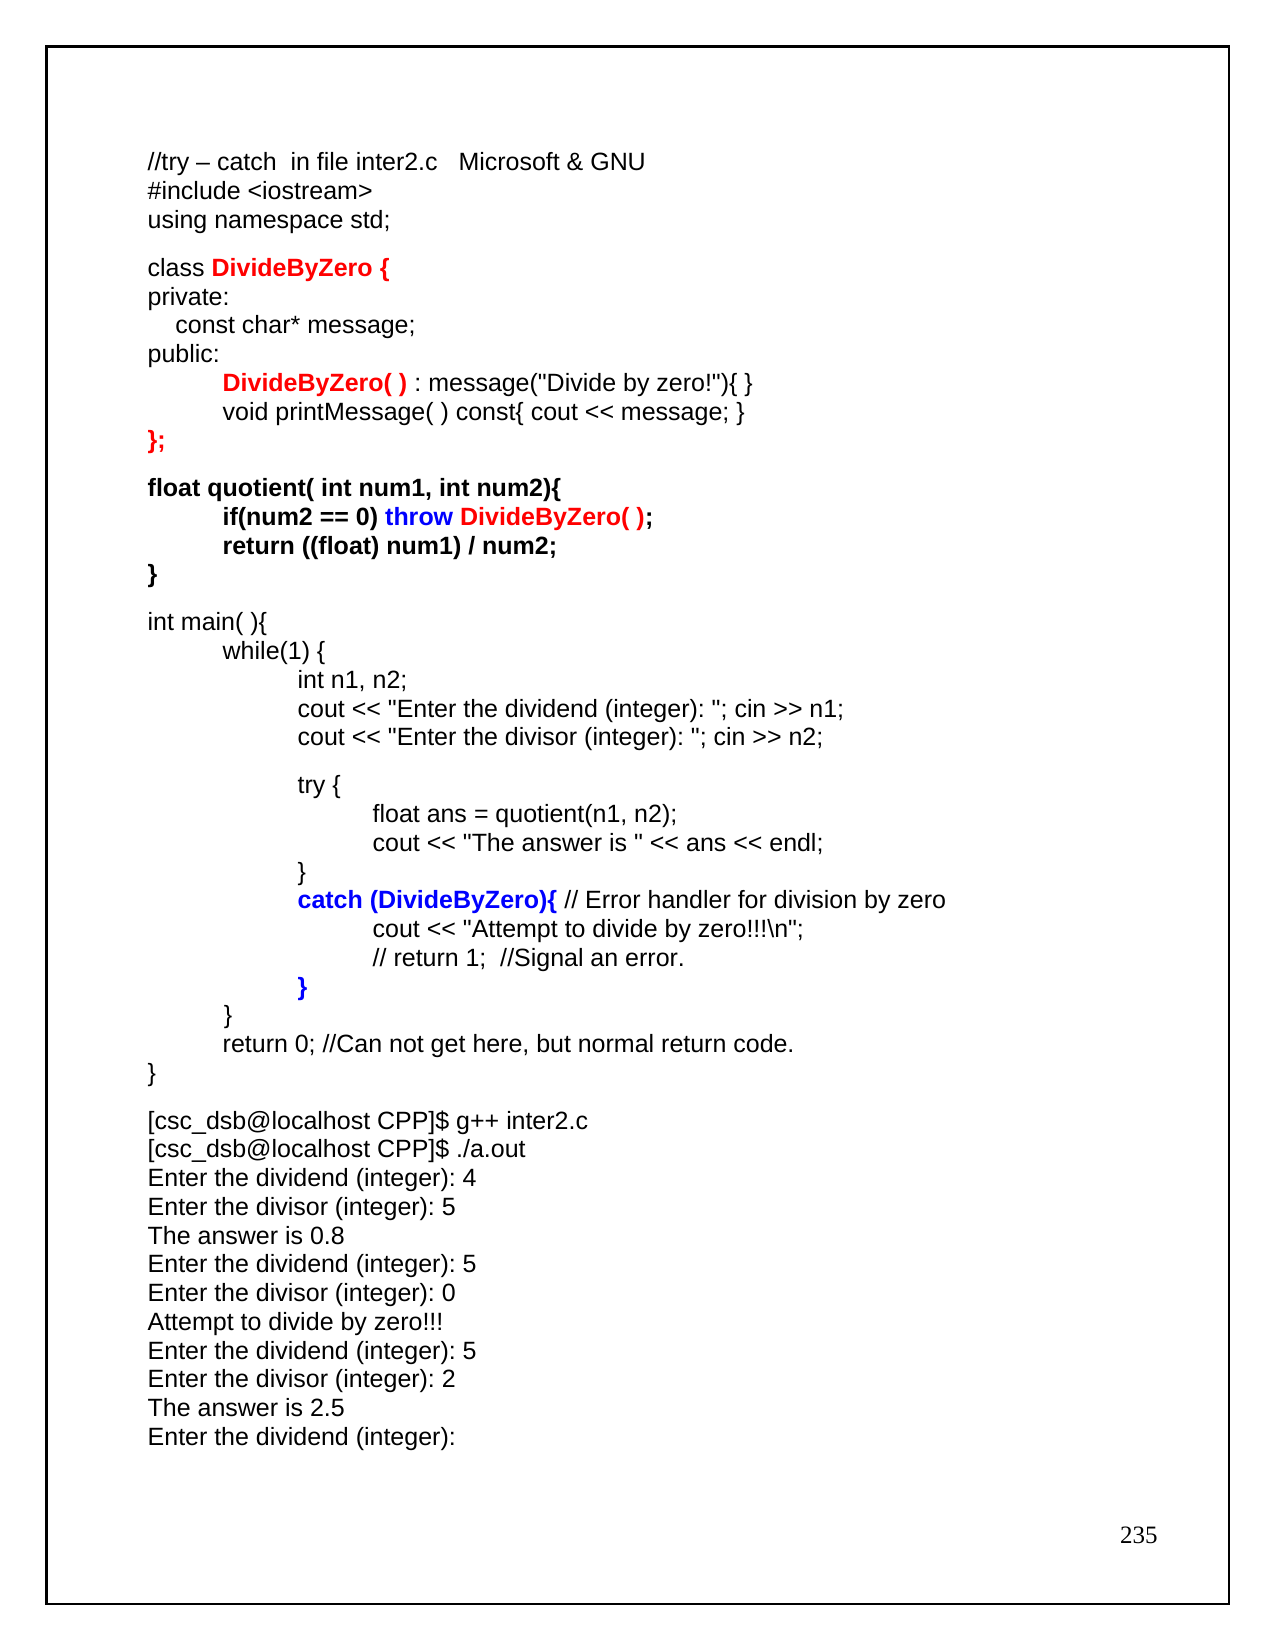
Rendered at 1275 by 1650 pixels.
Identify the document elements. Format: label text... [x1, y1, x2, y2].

text } [147, 1058, 1158, 1087]
text cout << "Enter the dividend (integer): "; cin >> n1; [147, 694, 1158, 722]
text } [147, 559, 1158, 588]
text try { [147, 770, 1158, 799]
text The answer is 2.5 [147, 1393, 1158, 1422]
text catch (DivideByZero){ // Error handler for division by zero [147, 885, 1158, 914]
text DivideByZero( ) : message("Divide by zero!"){ } [147, 368, 1158, 397]
text The answer is 0.8 [147, 1221, 1158, 1249]
text public: [147, 339, 1158, 368]
text Attempt to divide by zero!!! [147, 1307, 1158, 1336]
text [csc_dsb@localhost CPP]$ g++ inter2.c [147, 1106, 1158, 1134]
text // return 1; //Signal an error. [147, 943, 1158, 972]
text cout << "The answer is " << ans << endl; [147, 828, 1158, 857]
text const char* message; [147, 310, 1158, 339]
text return ((float) num1) / num2; [147, 531, 1158, 559]
text } [147, 972, 1158, 1000]
text Enter the dividend (integer): 4 [147, 1163, 1158, 1192]
text cout << "Enter the divisor (integer): "; cin >> n2; [147, 722, 1158, 751]
text Enter the dividend (integer): [147, 1422, 1158, 1451]
text void printMessage( ) const{ cout << message; } [147, 397, 1158, 425]
text Enter the dividend (integer): 5 [147, 1249, 1158, 1278]
text } [147, 1000, 1158, 1029]
text }; [147, 425, 1158, 454]
text int main( ){ [147, 607, 1158, 636]
text Enter the divisor (integer): 2 [147, 1364, 1158, 1393]
text using namespace std; [147, 205, 1158, 234]
text } [147, 857, 1158, 885]
text while(1) { [147, 636, 1158, 665]
text cout << "Attempt to divide by zero!!!\n"; [147, 914, 1158, 943]
text class DivideByZero { [147, 253, 1158, 282]
text float ans = quotient(n1, n2); [147, 799, 1158, 828]
text #include <iostream> [147, 176, 1158, 205]
text Enter the divisor (integer): 0 [147, 1278, 1158, 1307]
text private: [147, 282, 1158, 310]
text if(num2 == 0) throw DivideByZero( ); [147, 502, 1158, 531]
text int n1, n2; [147, 665, 1158, 694]
text float quotient( int num1, int num2){ [147, 473, 1158, 502]
text return 0; //Can not get here, but normal return code. [147, 1029, 1158, 1058]
text [csc_dsb@localhost CPP]$ ./a.out [147, 1134, 1158, 1163]
text Enter the dividend (integer): 5 [147, 1336, 1158, 1364]
text //try – catch in file inter2.c Microsoft & GNU [147, 147, 1158, 176]
text Enter the divisor (integer): 5 [147, 1192, 1158, 1221]
